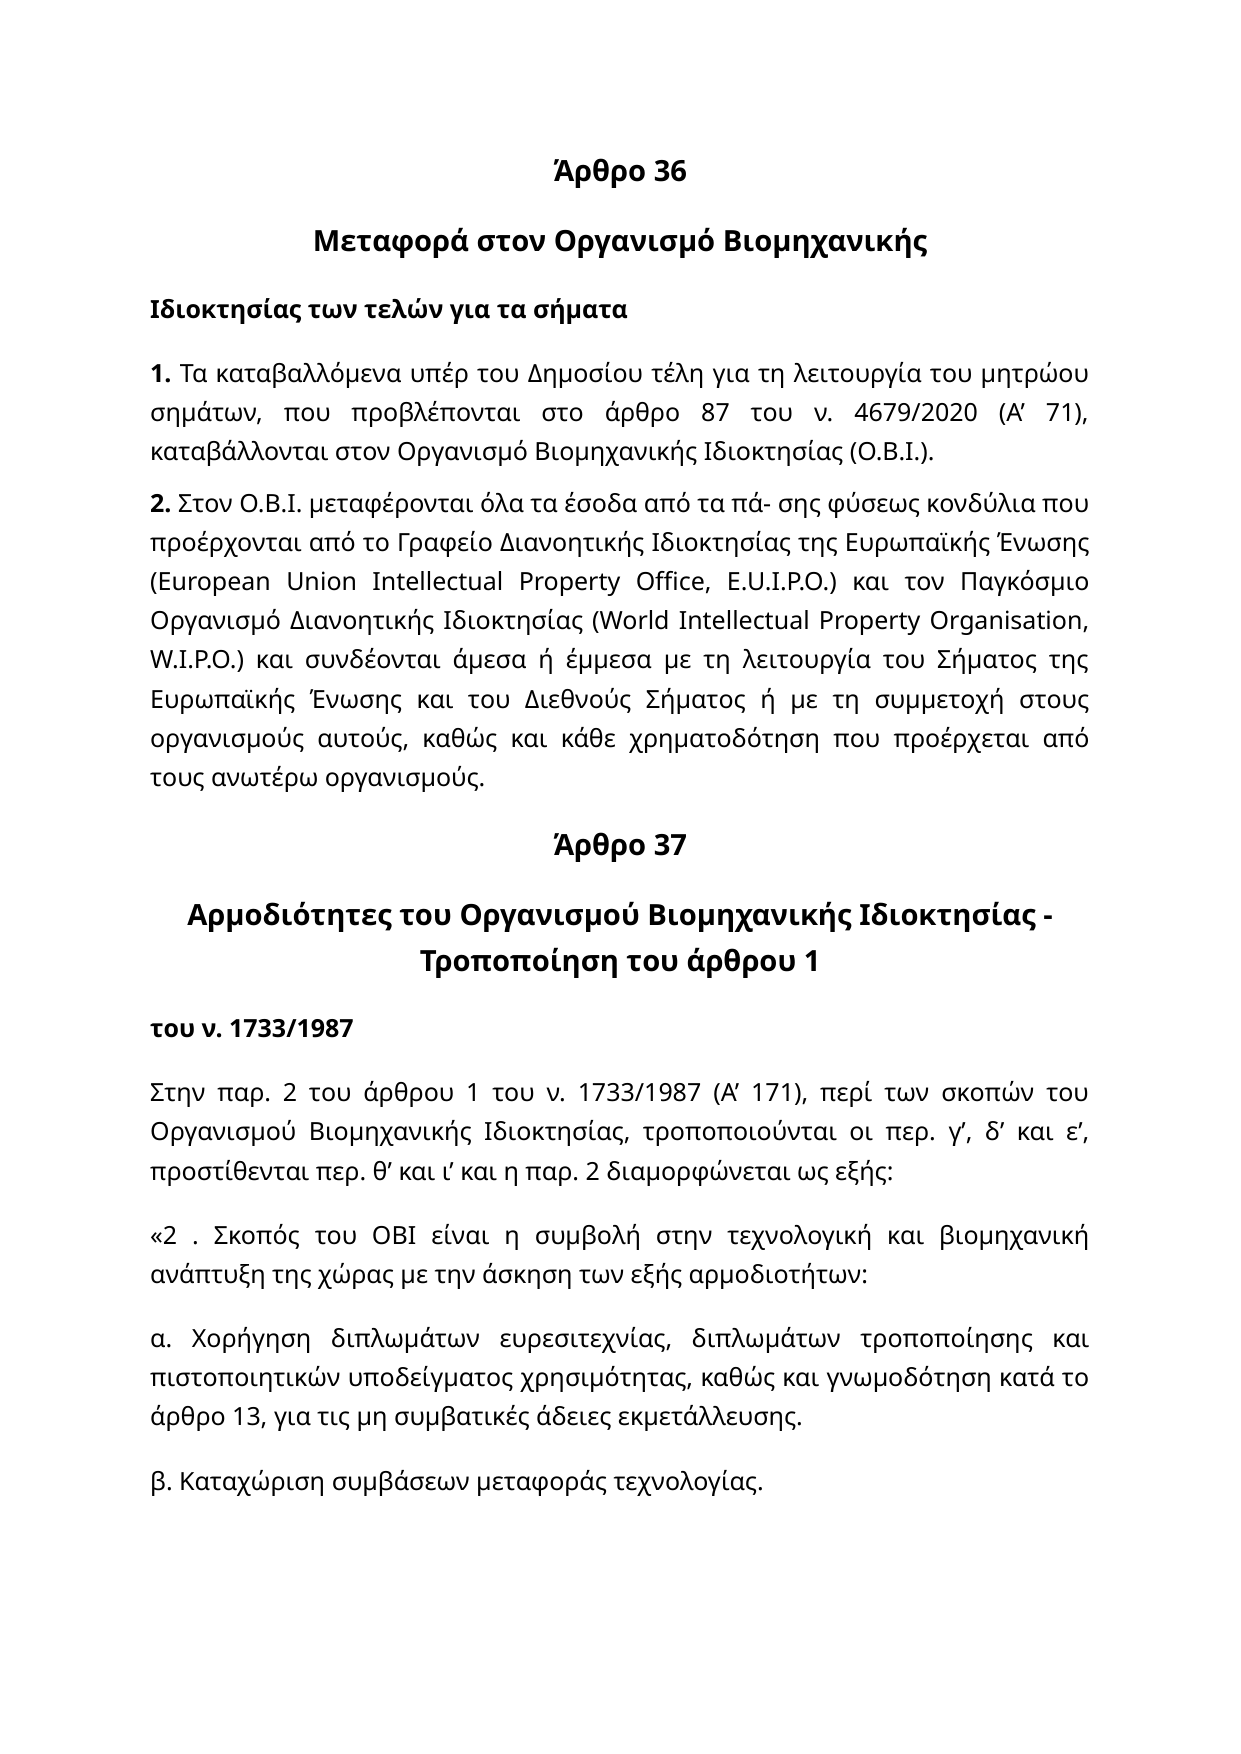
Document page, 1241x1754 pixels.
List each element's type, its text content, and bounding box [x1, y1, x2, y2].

text 2. Στον Ο.Β.Ι. μεταφέρονται όλα τα έσοδα από τα πά- σης φύσεως κονδύλια που προέρχονται από το Γραφείο Διανοητικής Ιδιοκτησίας της Ευρωπαϊκής Ένωσης (European Union Intellectual Property Office, E.U.I.P.O.) και τον Παγκόσμιο Οργανισμό Διανοητικής Ιδιοκτησίας (World Intellectual Property Organisation, W.I.P.O.) και συνδέονται άμεσα ή έμμεσα με τη λειτουργία του Σήματος της Ευρωπαϊκής Ένωσης και του Διεθνούς Σήματος ή με τη συμμετοχή στους οργανισμούς αυτούς, καθώς και κάθε χρηματοδότηση που προέρχεται από τους ανωτέρω οργανισμούς. [150, 485, 1090, 794]
text Ιδιοκτησίας των τελών για τα σήματα [150, 291, 1090, 325]
text Στην παρ. 2 του άρθρου 1 του ν. 1733/1987 (Α’ 171), περί των σκοπών του Οργανισμού Βιομηχανικής Ιδιοκτησίας, τροποποιούνται οι περ. γ’, δ’ και ε’, προστίθενται περ. θ’ και ι’ και η παρ. 2 διαμορφώνεται ως εξής: [150, 1075, 1090, 1187]
text 1. Τα καταβαλλόμενα υπέρ του Δημοσίου τέλη για τη λειτουργία του μητρώου σημάτων, που προβλέπονται στο άρθρο 87 του ν. 4679/2020 (Α’ 71), καταβάλλονται στον Οργανισμό Βιομηχανικής Ιδιοκτησίας (Ο.Β.Ι.). [150, 355, 1090, 468]
subtitle Αρμοδιότητες του Οργανισμού Βιομηχανικής Ιδιοκτησίας - Τροποποίηση του άρθρου 1 [150, 894, 1090, 980]
text του ν. 1733/1987 [150, 1011, 1090, 1045]
text β. Καταχώριση συμβάσεων μεταφοράς τεχνολογίας. [150, 1463, 1090, 1497]
subtitle Άρθρο 36 [150, 150, 1090, 190]
subtitle Μεταφορά στον Οργανισμό Βιομηχανικής [150, 221, 1090, 260]
text «2 . Σκοπός του ΟΒΙ είναι η συμβολή στην τεχνολογική και βιομηχανική ανάπτυξη της χώρας με την άσκηση των εξής αρμοδιοτήτων: [150, 1217, 1090, 1291]
text α. Χορήγηση διπλωμάτων ευρεσιτεχνίας, διπλωμάτων τροποποίησης και πιστοποιητικών υποδείγματος χρησιμότητας, καθώς και γνωμοδότηση κατά το άρθρο 13, για τις μη συμβατικές άδειες εκμετάλλευσης. [150, 1321, 1090, 1433]
subtitle Άρθρο 37 [150, 824, 1090, 863]
